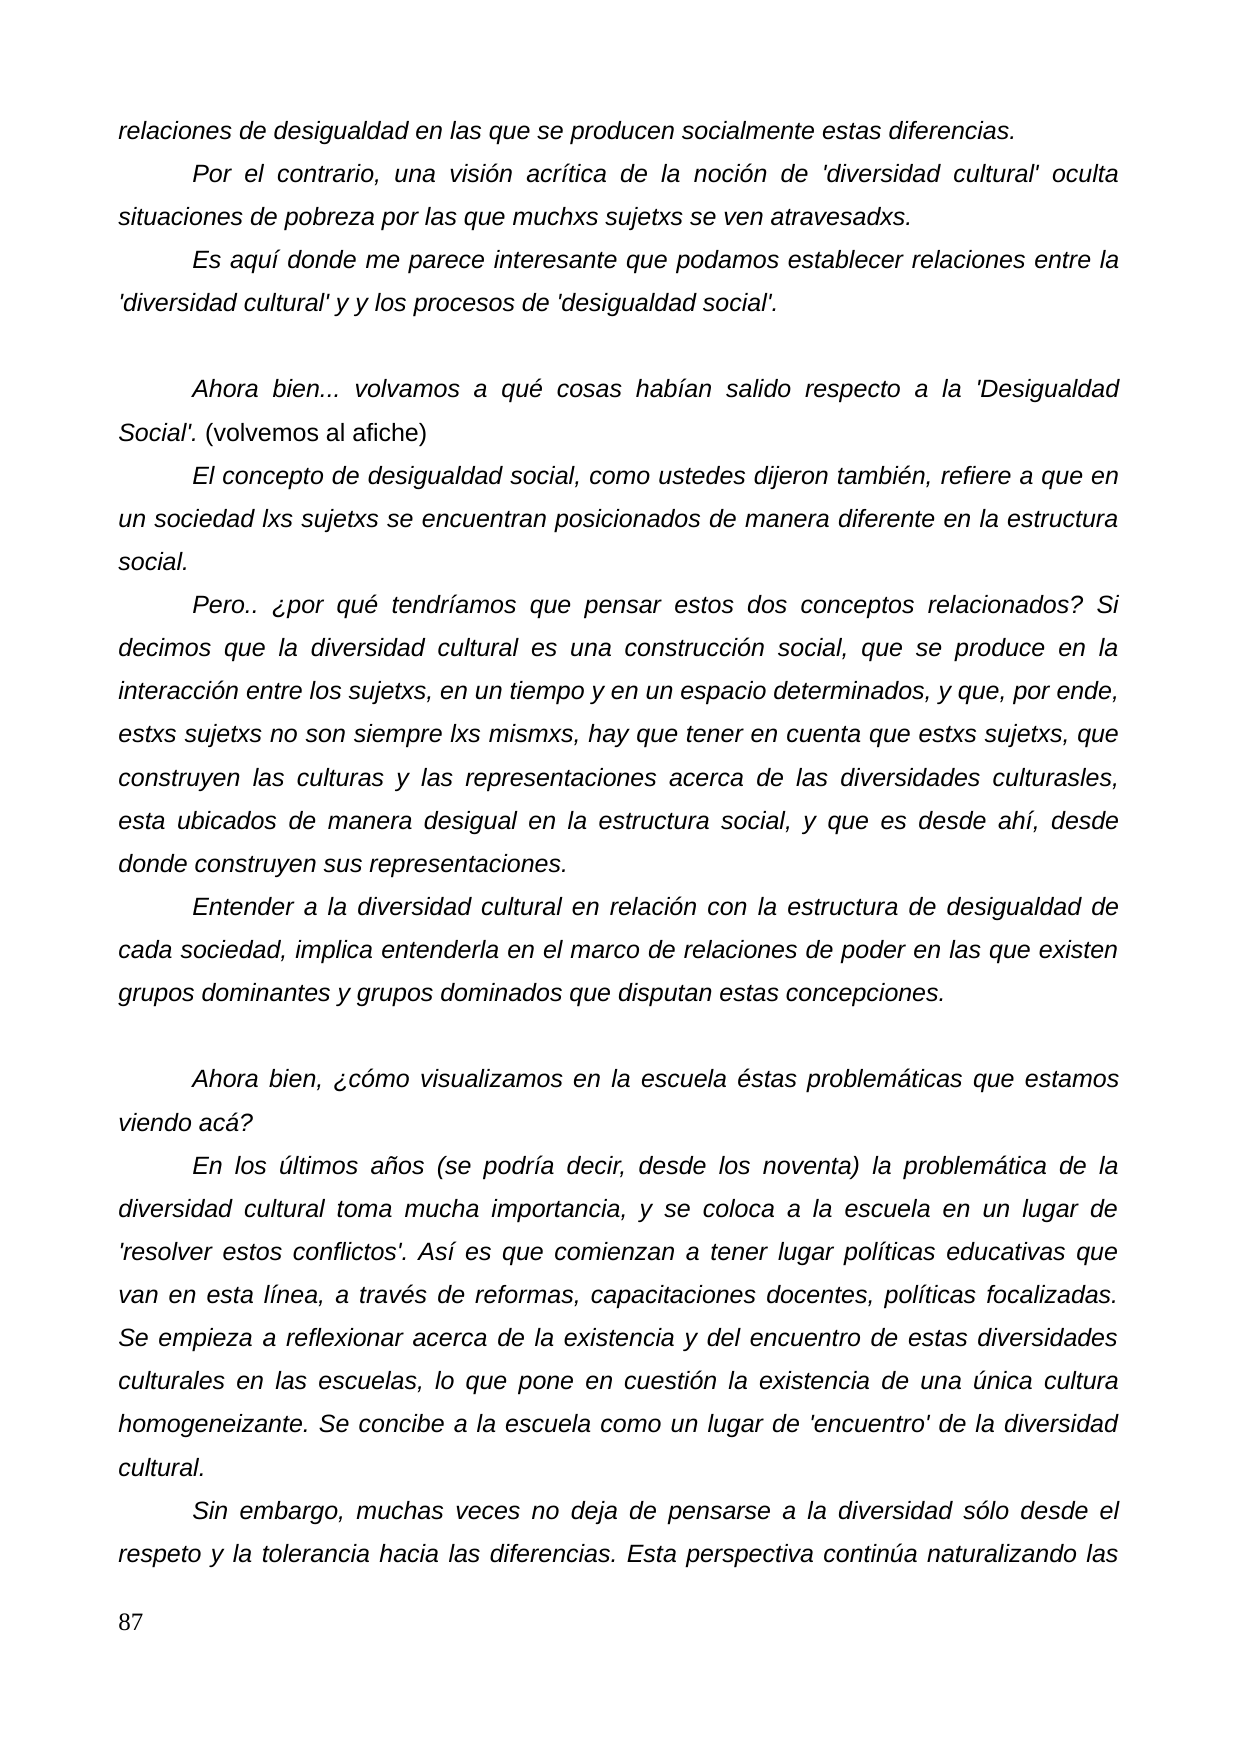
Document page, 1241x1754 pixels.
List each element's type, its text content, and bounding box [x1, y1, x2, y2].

text Sin embargo, muchas veces no deja de pensarse a la diversidad sólo desde el respeto y la tolerancia hacia las diferencias. Esta perspectiva continúa naturalizando las [118, 1496, 1123, 1567]
text Es aquí donde me parece interesante que podamos establecer relaciones entre la 'diversidad cultural' y y los procesos de 'desigualdad social'. [118, 245, 1123, 317]
text Por el contrario, una visión acrítica de la noción de 'diversidad cultural' oculta situaciones de pobreza por las que muchxs sujetxs se ven atravesadxs. [118, 159, 1123, 231]
text Ahora bien, ¿cómo visualizamos en la escuela éstas problemáticas que estamos viendo acá? [118, 1064, 1123, 1136]
text relaciones de desigualdad en las que se producen socialmente estas diferencias. [118, 116, 1123, 144]
text Pero.. ¿por qué tendríamos que pensar estos dos conceptos relacionados? Si decimos que la diversidad cultural es una construcción social, que se produce en la interacción entre los sujetxs, en un tiempo y en un espacio determinados, y que, por ende, estxs sujetxs no son siempre lxs mismxs, hay que tener en cuenta que estxs sujetxs, que construyen las culturas y las representaciones acerca de las diversidades culturasles, esta ubicados de manera desigual en la estructura social, y que es desde ahí, desde donde construyen sus representaciones. [118, 590, 1123, 877]
text En los últimos años (se podría decir, desde los noventa) la problemática de la diversidad cultural toma mucha importancia, y se coloca a la escuela en un lugar de 'resolver estos conflictos'. Así es que comienzan a tener lugar políticas educativas que van en esta línea, a través de reformas, capacitaciones docentes, políticas focalizadas. Se empieza a reflexionar acerca de la existencia y del encuentro de estas diversidades culturales en las escuelas, lo que pone en cuestión la existencia de una única cultura homogeneizante. Se concibe a la escuela como un lugar de 'encuentro' de la diversidad cultural. [118, 1151, 1123, 1481]
text Ahora bien... volvamos a qué cosas habían salido respecto a la 'Desigualdad Social'. (volvemos al afiche) [118, 374, 1123, 446]
text Entender a la diversidad cultural en relación con la estructura de desigualdad de cada sociedad, implica entenderla en el marco de relaciones de poder en las que existen grupos dominantes y grupos dominados que disputan estas concepciones. [118, 892, 1123, 1007]
text El concepto de desigualdad social, como ustedes dijeron también, refiere a que en un sociedad lxs sujetxs se encuentran posicionados de manera diferente en la estructura social. [118, 461, 1123, 576]
